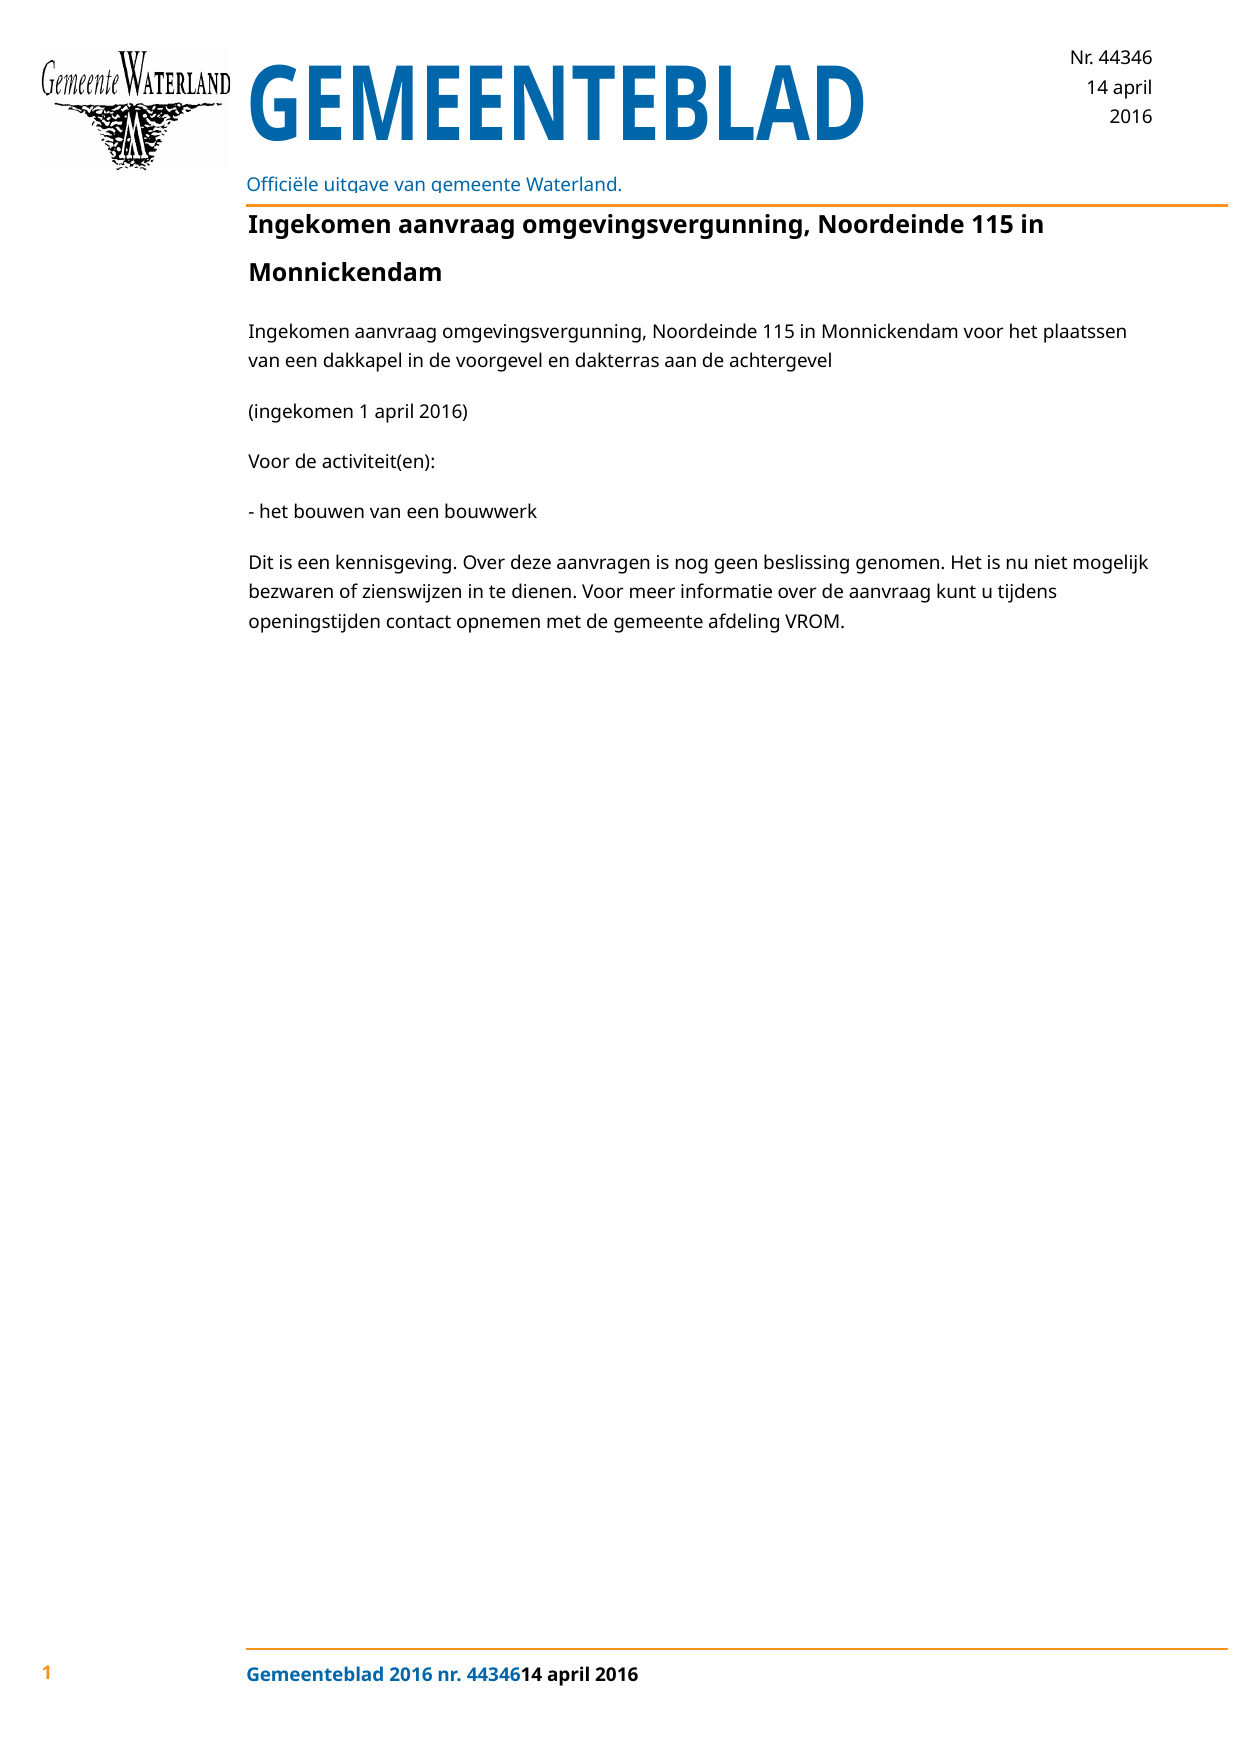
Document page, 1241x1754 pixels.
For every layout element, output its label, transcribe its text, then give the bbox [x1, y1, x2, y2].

text Voor de activiteit(en): [248, 448, 1152, 474]
text Ingekomen aanvraag omgevingsvergunning, Noordeinde 115 in Monnickendam voor het plaatssen van een dakkapel in de voorgevel en dakterras aan de achtergevel [248, 318, 1152, 373]
picture [41, 47, 231, 172]
text Dit is een kennisgeving. Over deze aanvragen is nog geen beslissing genomen. Het is nu niet mogelijk bezwaren of zienswijzen in te dienen. Voor meer informatie over de aanvraag kunt u tijdens openingstijden contact opnemen met de gemeente afdeling VROM. [248, 549, 1152, 634]
text - het bouwen van een bouwwerk [248, 499, 1152, 524]
text (ingekomen 1 april 2016) [248, 398, 1152, 424]
text Ingekomen aanvraag omgevingsvergunning, Noordeinde 115 in Monnickendam [248, 207, 1152, 288]
